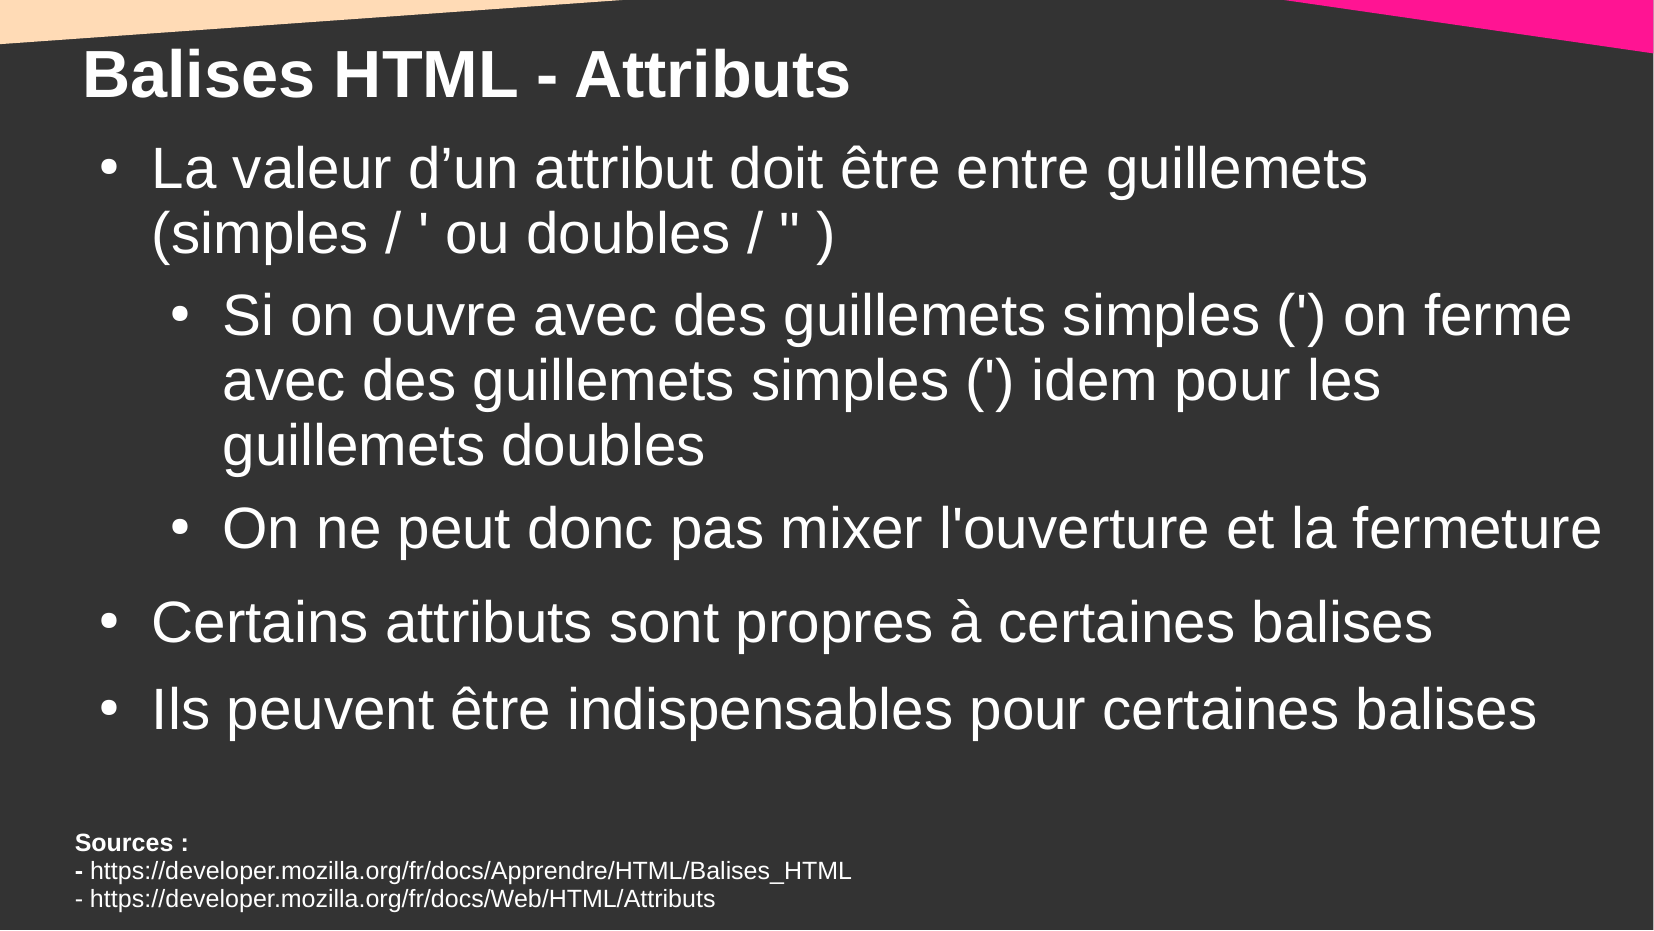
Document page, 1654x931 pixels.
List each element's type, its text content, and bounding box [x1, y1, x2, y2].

text_box [1284, 0, 1654, 54]
text_box [0, 0, 623, 45]
text_box Sources : - https://developer.mozilla.org/fr/docs/Apprendre/HTML/Balises_HTML - https://developer.mozilla.org/fr/docs/Web/HTML/Attributs [59, 821, 1546, 920]
list La valeur d’un attribut doit être entre guillemets (simples / ' ou doubles / " ) Si on ouvre avec des guillemets simples (') on ferme avec des guillemets simples (') idem pour les guillemets doubles On ne peut donc pas mixer l'ouverture et la fermeture Certains attributs sont propres à certaines balises Ils peuvent être indispensables pour certaines balises [80, 135, 1605, 788]
title Balises HTML - Attributs [82, 37, 1571, 114]
